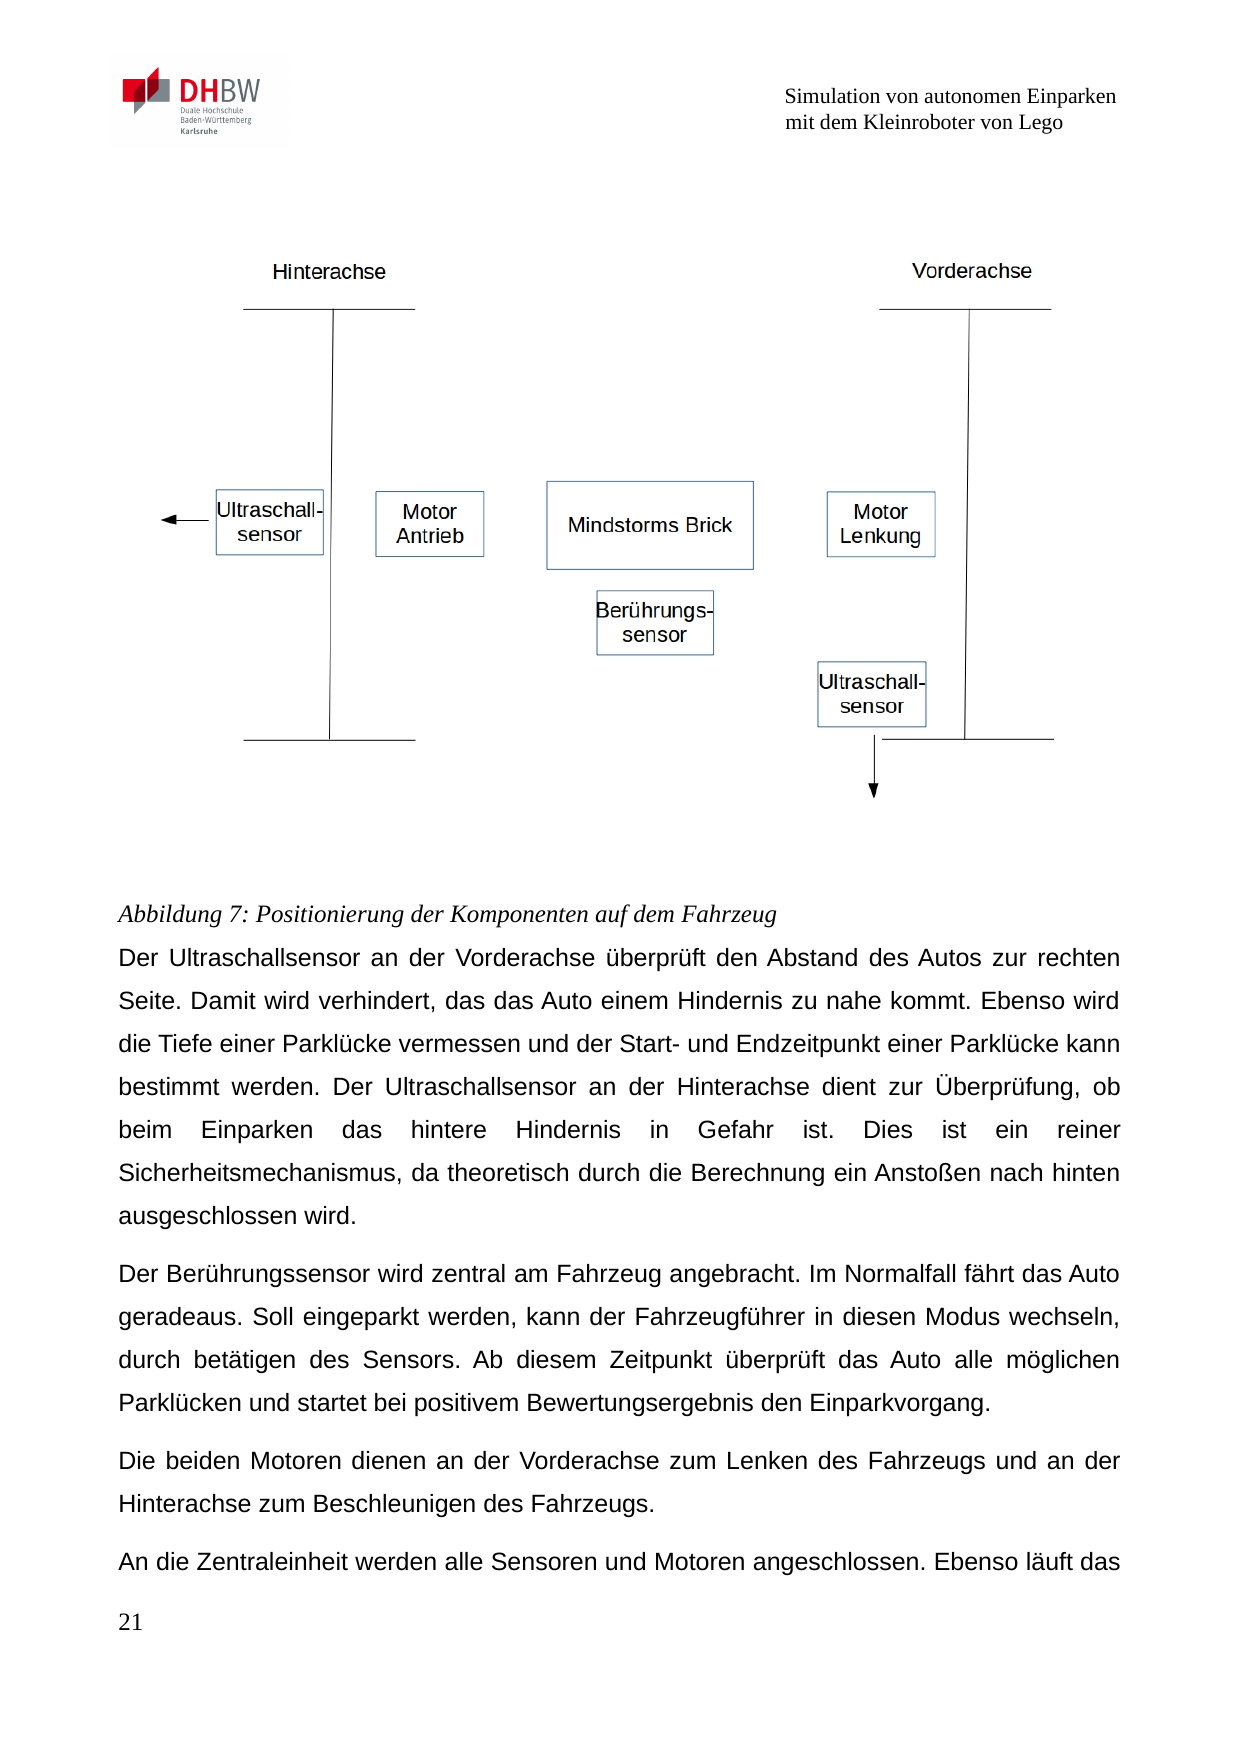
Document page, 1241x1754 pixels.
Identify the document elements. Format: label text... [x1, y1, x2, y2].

picture [108, 54, 291, 148]
text Der Berührungssensor wird zentral am Fahrzeug angebracht. Im Normalfall fährt das Auto geradeaus. Soll eingeparkt werden, kann der Fahrzeugführer in diesen Modus wechseln, durch betätigen des Sensors. Ab diesem Zeitpunkt überprüft das Auto alle möglichen Parklücken und startet bei positivem Bewertungsergebnis den Einparkvorgang. [118, 1259, 1122, 1417]
text An die Zentraleinheit werden alle Sensoren und Motoren angeschlossen. Ebenso läuft das [118, 1547, 1122, 1576]
text Die beiden Motoren dienen an der Vorderachse zum Lenken des Fahrzeugs und an der Hinterachse zum Beschleunigen des Fahrzeugs. [118, 1446, 1122, 1518]
text Der Ultraschallsensor an der Vorderachse überprüft den Abstand des Autos zur rechten Seite. Damit wird verhindert, das das Auto einem Hindernis zu nahe kommt. Ebenso wird die Tiefe einer Parklücke vermessen und der Start- und Endzeitpunkt einer Parklücke kann bestimmt werden. Der Ultraschallsensor an der Hinterachse dient zur Überprüfung, ob beim Einparken das hintere Hindernis in Gefahr ist. Dies ist ein reiner Sicherheitsmechanismus, da theoretisch durch die Berechnung ein Anstoßen nach hinten ausgeschlossen wird. [118, 928, 1122, 1230]
text [118, 177, 1122, 189]
text Abbildung 7: Positionierung der Komponenten auf dem Fahrzeug [118, 900, 1122, 928]
picture [118, 189, 1123, 900]
